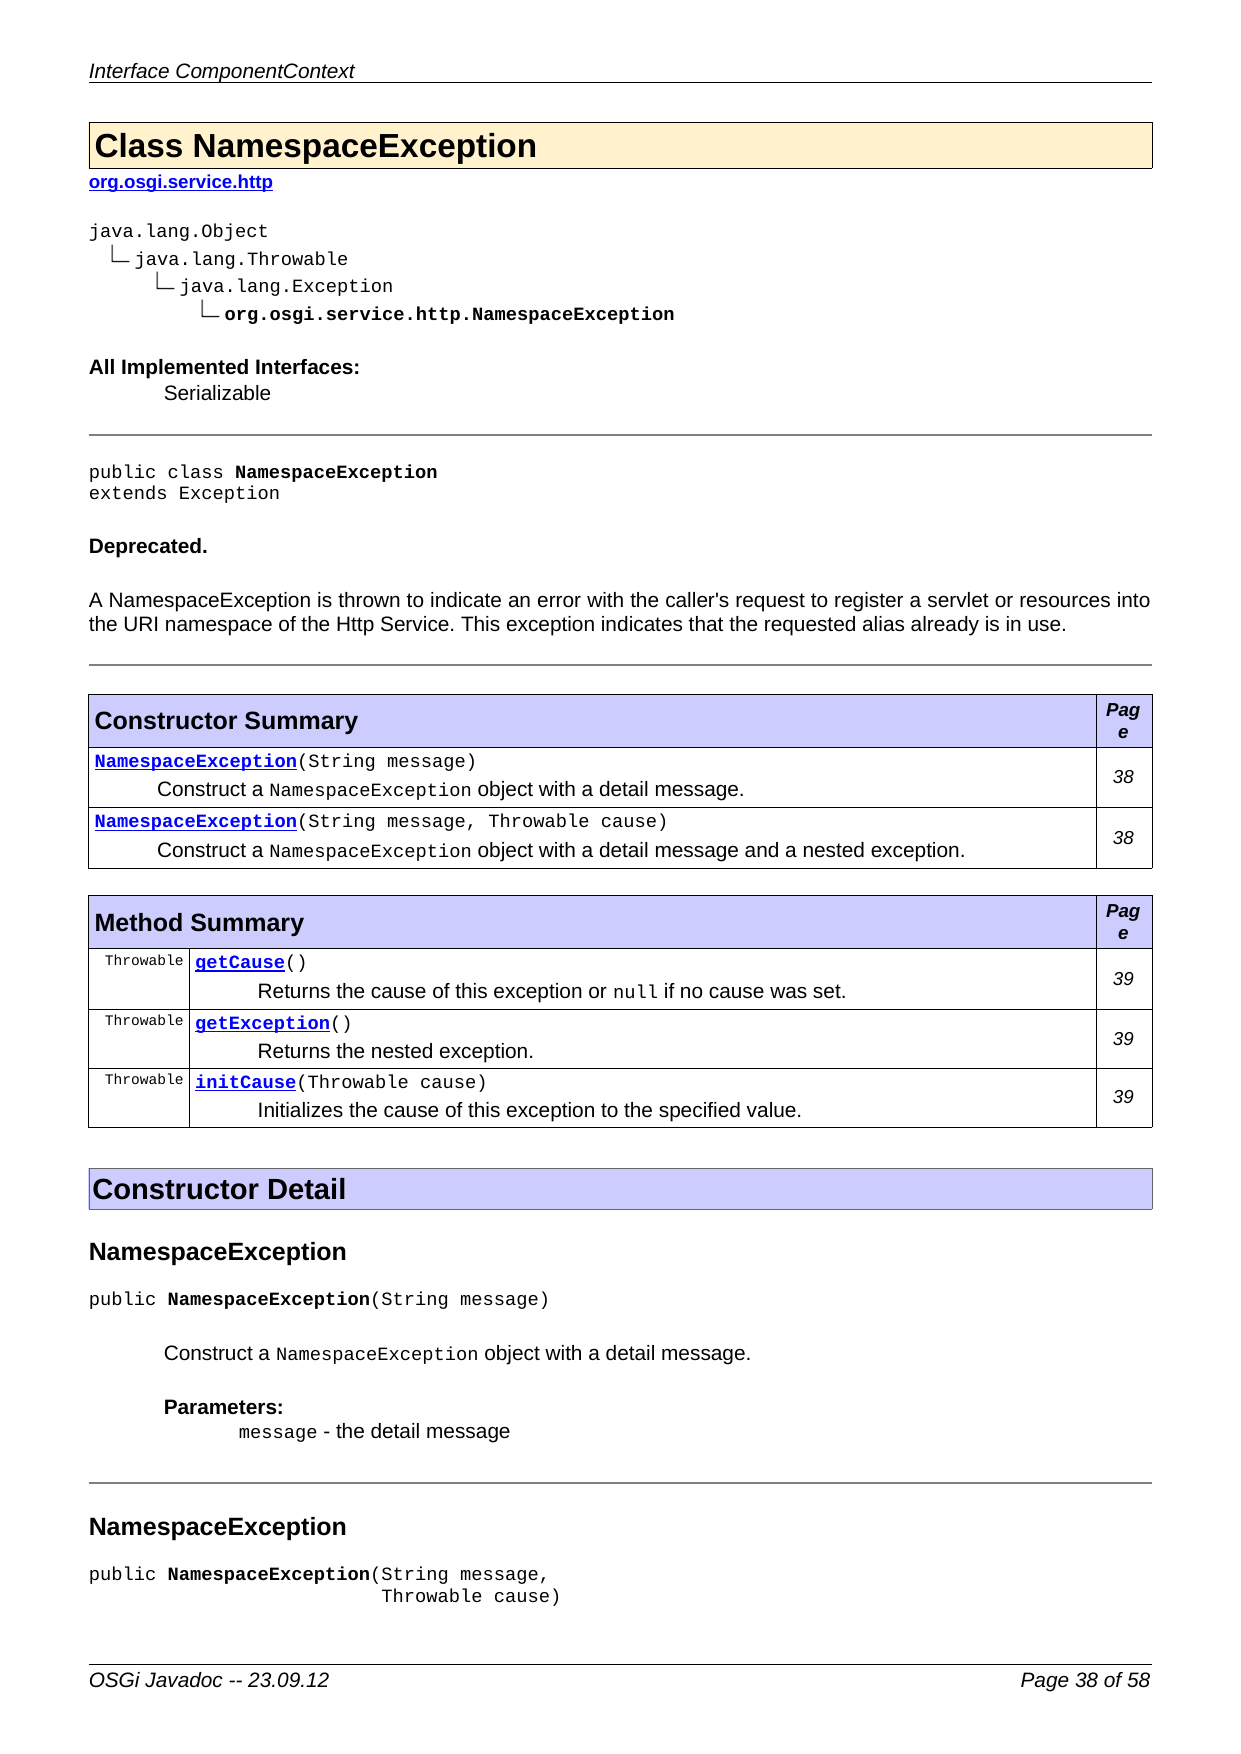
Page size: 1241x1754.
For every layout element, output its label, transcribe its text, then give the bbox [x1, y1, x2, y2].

subtitle NamespaceException [88, 1237, 1152, 1266]
text Serializable [163, 381, 1152, 405]
text public NamespaceException(String message, Throwable cause) [88, 1565, 1152, 1608]
picture [111, 243, 135, 266]
table_cell [1097, 748, 1152, 807]
table_header Method Summary [89, 896, 1096, 948]
table_cell [1097, 949, 1152, 1008]
text Construct a NamespaceException object with a detail message. [163, 1341, 1152, 1366]
text public NamespaceException(String message) [88, 1290, 1152, 1311]
table_header Constructor Summary [89, 695, 1096, 747]
table_cell getCause() Returns the cause of this exception or null if no cause was set. [190, 949, 1096, 1008]
table_cell Throwable [89, 949, 189, 1008]
table_cell getException() Returns the nested exception. [190, 1010, 1096, 1068]
text java.lang.Exception [88, 271, 1152, 298]
table_cell initCause(Throwable cause) Initializes the cause of this exception to the specified value. [190, 1069, 1096, 1127]
subtitle NamespaceException [88, 1512, 1152, 1541]
text extends Exception [88, 484, 1152, 505]
table_cell NamespaceException(String message) Construct a NamespaceException object with a detail message. [89, 748, 1096, 807]
subtitle All Implemented Interfaces: [88, 355, 1152, 379]
text A NamespaceException is thrown to indicate an error with the caller's request to register a servlet or resources into the URI namespace of the Http Service. This exception indicates that the requested alias already is in use. [88, 587, 1152, 635]
subtitle Constructor Detail [90, 1169, 1152, 1209]
text java.lang.Object [88, 222, 1152, 243]
subtitle Class NamespaceException [90, 123, 1152, 168]
table_cell Throwable [89, 1069, 189, 1127]
text org.osgi.service.http.NamespaceException [88, 298, 1152, 326]
table_cell Throwable [89, 1010, 189, 1068]
text java.lang.Throwable [88, 243, 1152, 271]
picture [201, 298, 225, 321]
table_header Page [1097, 896, 1152, 948]
text org.osgi.service.http [88, 171, 1152, 193]
table_cell [1097, 808, 1152, 868]
picture [156, 270, 180, 293]
text message - the detail message [238, 1419, 1152, 1444]
text public class NamespaceException [88, 463, 1152, 484]
text Deprecated. [88, 534, 1152, 558]
table_cell NamespaceException(String message, Throwable cause) Construct a NamespaceException object with a detail message and a nested exception. [89, 808, 1096, 868]
text Parameters: [163, 1395, 1152, 1419]
table_cell [1097, 1069, 1152, 1127]
table_cell [1097, 1010, 1152, 1068]
table_header Page [1097, 695, 1152, 747]
